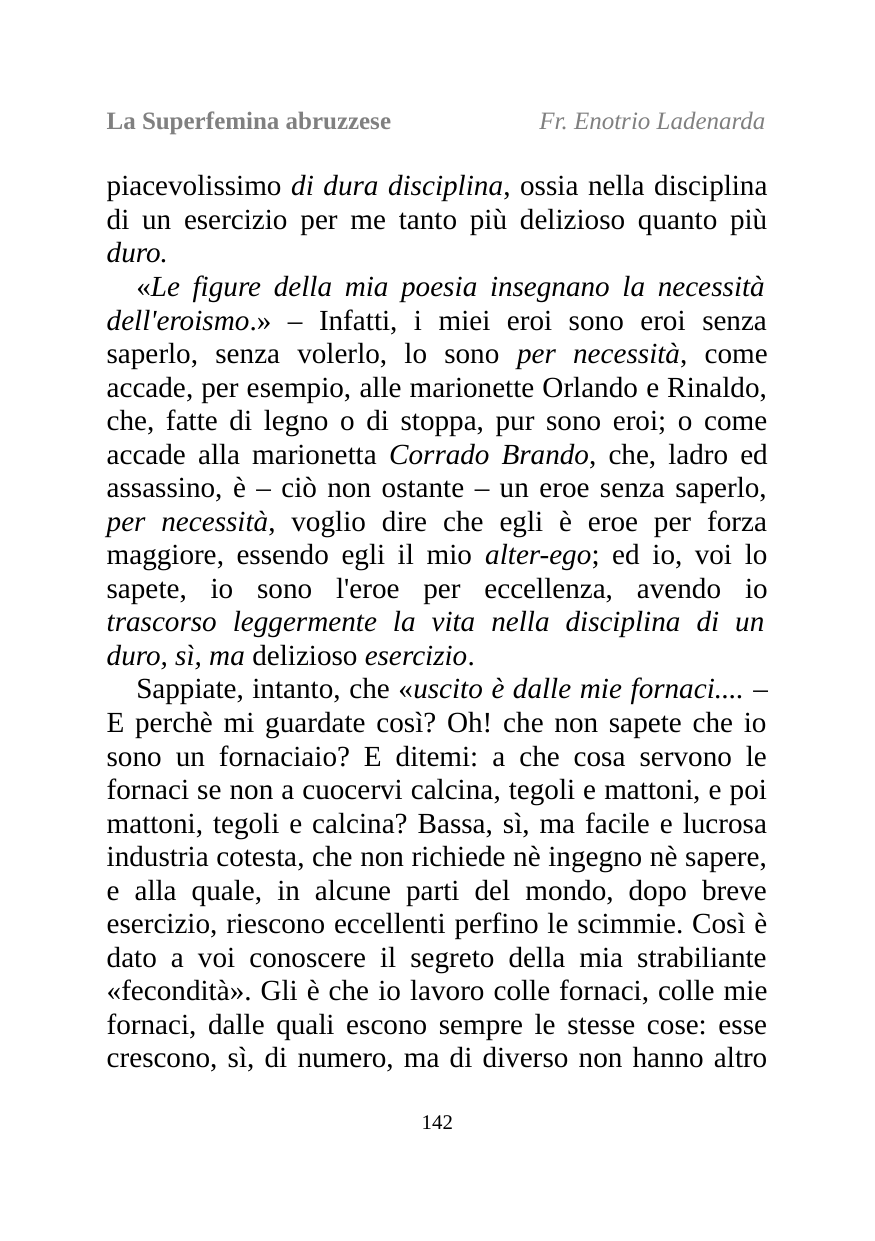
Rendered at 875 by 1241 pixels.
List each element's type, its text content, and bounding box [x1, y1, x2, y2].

text piacevolissimo di dura disciplina, ossia nella disciplina di un esercizio per me tanto più delizioso quanto più duro. [106, 168, 768, 269]
text Sappiate, intanto, che «uscito è dalle mie fornaci.... – E perchè mi guardate così? Oh! che non sapete che io sono un fornaciaio? E ditemi: a che cosa servono le fornaci se non a cuocervi calcina, tegoli e mattoni, e poi mattoni, tegoli e calcina? Bassa, sì, ma facile e lucrosa industria cotesta, che non richiede nè ingegno nè sapere, e alla quale, in alcune parti del mondo, dopo breve esercizio, riescono eccellenti perfino le scimmie. Così è dato a voi conoscere il segreto della mia strabiliante «fecondità». Gli è che io lavoro colle fornaci, colle mie fornaci, dalle quali escono sempre le stesse cose: esse crescono, sì, di numero, ma di diverso non hanno altro [106, 672, 768, 1074]
text «Le figure della mia poesia insegnano la necessità dell'eroismo.» – Infatti, i miei eroi sono eroi senza saperlo, senza volerlo, lo sono per necessità, come accade, per esempio, alle marionette Orlando e Rinaldo, che, fatte di legno o di stoppa, pur sono eroi; o come accade alla marionetta Corrado Brando, che, ladro ed assassino, è – ciò non ostante – un eroe senza saperlo, per necessità, voglio dire che egli è eroe per forza maggiore, essendo egli il mio alter-ego; ed io, voi lo sapete, io sono l'eroe per eccellenza, avendo io trascorso leggermente la vita nella disciplina di un duro, sì, ma delizioso esercizio. [106, 269, 768, 672]
